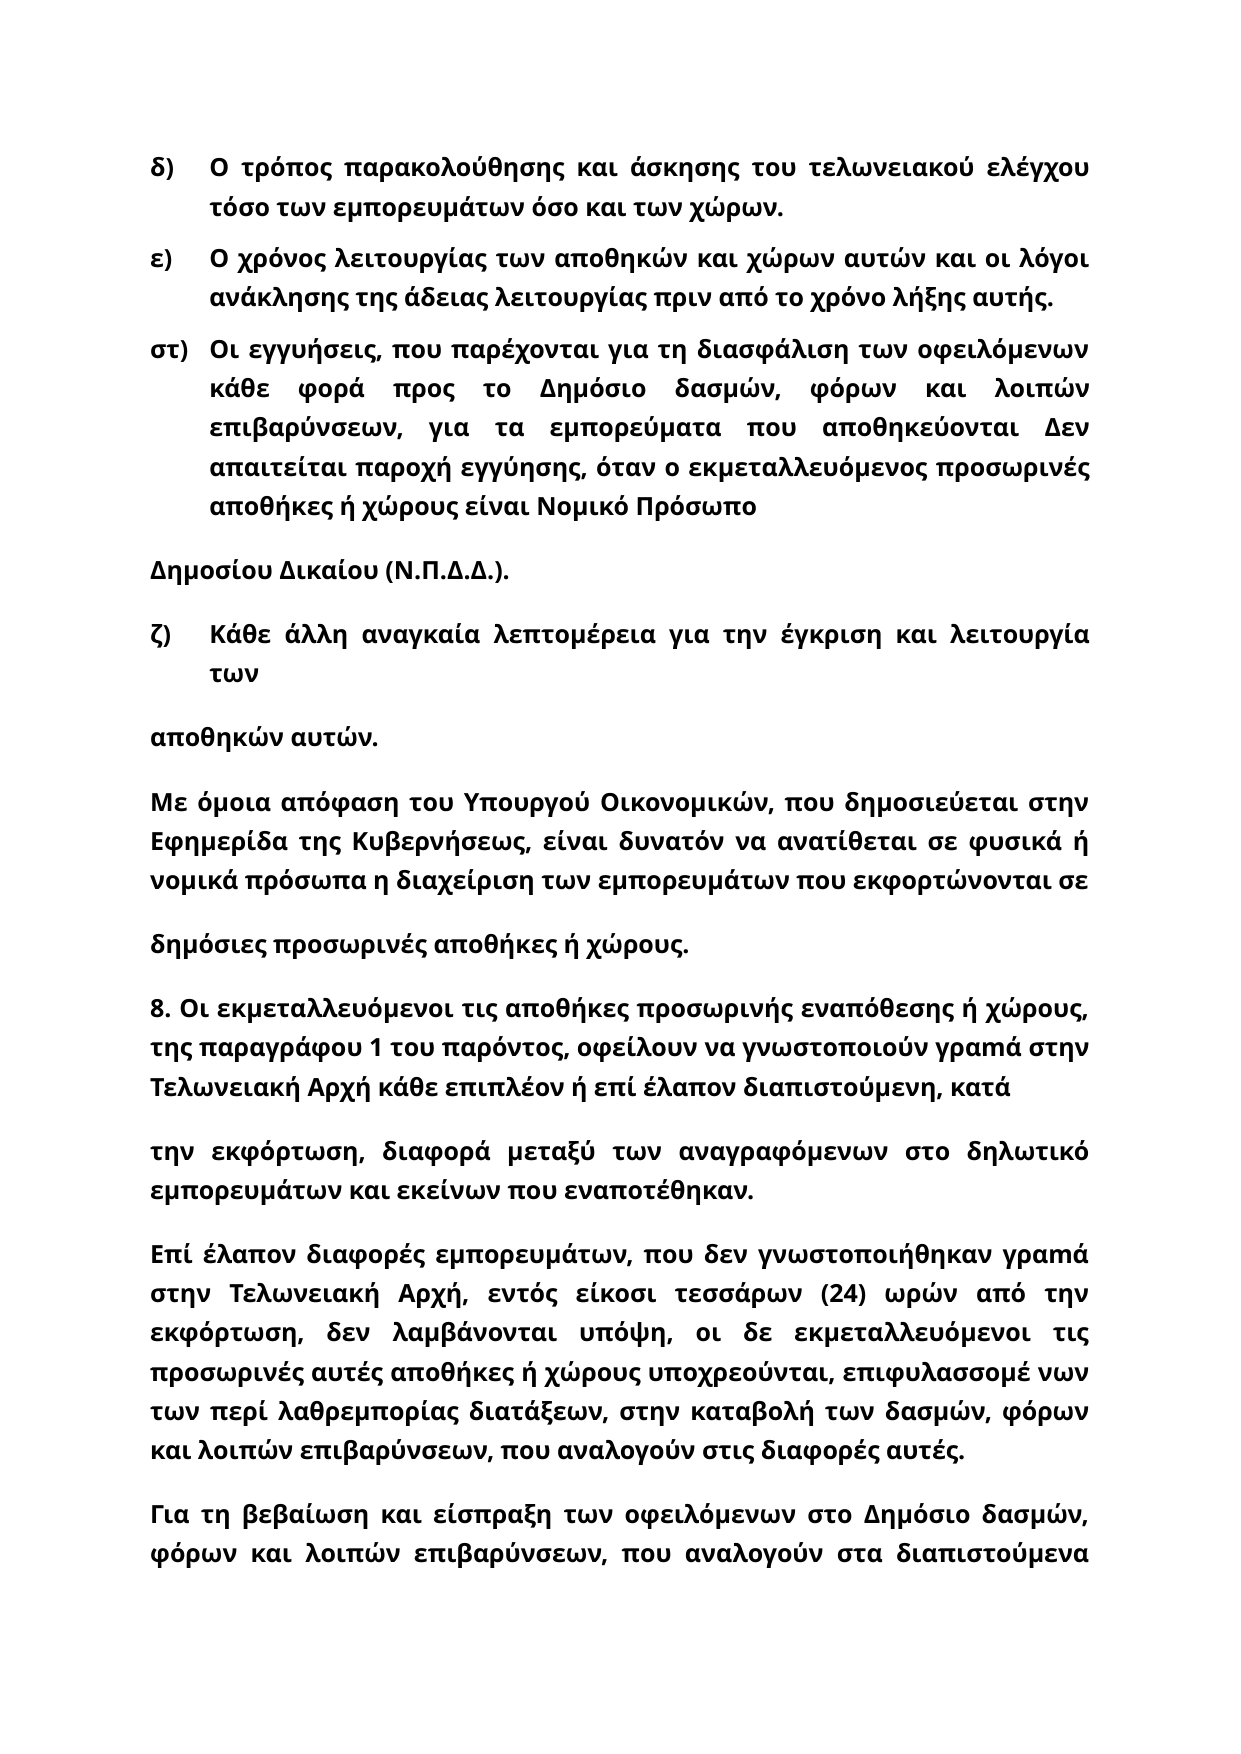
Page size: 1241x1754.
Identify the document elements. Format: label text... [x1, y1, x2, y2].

text Για τη βεβαίωση και είσπραξη των οφειλόμενων στο Δημόσιο δασμών, φόρων και λοιπών επιβαρύνσεων, που αναλογούν στα διαπιστούμενα [150, 1497, 1090, 1570]
list στ) Οι εγγυήσεις, που παρέχονται για τη διασφάλιση των οφειλόμενων κάθε φορά προς το Δημόσιο δασμών, φόρων και λοιπών επιβαρύνσεων, για τα εμπορεύματα που αποθηκεύονται Δεν απαιτείται παροχή εγγύησης, όταν ο εκμεταλλευόμενος προσωρινές αποθήκες ή χώρους είναι Νομικό Πρόσωπο [150, 332, 1090, 522]
text Με όμοια απόφαση του Υπουργού Οικονομικών, που δημοσιεύεται στην Εφημερίδα της Κυβερνήσεως, είναι δυνατόν να ανατίθεται σε φυσικά ή νομικά πρόσωπα η διαχείριση των εμπορευμάτων που εκφορτώνονται σε [150, 784, 1090, 897]
text Επί έλαπον διαφορές εμπορευμάτων, που δεν γνωστοποιήθηκαν γραmά στην Τελωνειακή Αρχή, εντός είκοσι τεσσάρων (24) ωρών από την εκφόρτωση, δεν λαμβάνονται υπόψη, οι δε εκμεταλλευόμενοι τις προσωρινές αυτές αποθήκες ή χώρους υποχρεούνται, επιφυλασσομέ νων των περί λαθρεμπορίας διατάξεων, στην καταβολή των δασμών, φόρων και λοιπών επιβαρύνσεων, που αναλογούν στις διαφορές αυτές. [150, 1237, 1090, 1467]
text δημόσιες προσωρινές αποθήκες ή χώρους. [150, 927, 1090, 961]
list δ) Ο τρόπος παρακολούθησης και άσκησης του τελωνειακού ελέγχου τόσο των εμπορευμάτων όσο και των χώρων. [150, 150, 1090, 223]
list ζ) Κάθε άλλη αναγκαία λεπτομέρεια για την έγκριση και λειτουργία των [150, 617, 1090, 690]
text Δημοσίου Δικαίου (Ν.Π.Δ.Δ.). [150, 552, 1090, 587]
text αποθηκών αυτών. [150, 720, 1090, 754]
list ε) Ο χρόνος λειτουργίας των αποθηκών και χώρων αυτών και οι λόγοι ανάκλησης της άδειας λειτουργίας πριν από το χρόνο λήξης αυτής. [150, 241, 1090, 314]
text 8. Οι εκμεταλλευόμενοι τις αποθήκες προσωρινής εναπόθεσης ή χώρους, της παραγράφου 1 του παρόντος, οφείλουν να γνωστοποιούν γραmά στην Τελωνειακή Αρχή κάθε επιπλέον ή επί έλαπον διαπιστούμενη, κατά [150, 991, 1090, 1103]
text την εκφόρτωση, διαφορά μεταξύ των αναγραφόμενων στο δηλωτικό εμπορευμάτων και εκείνων που εναποτέθηκαν. [150, 1133, 1090, 1207]
